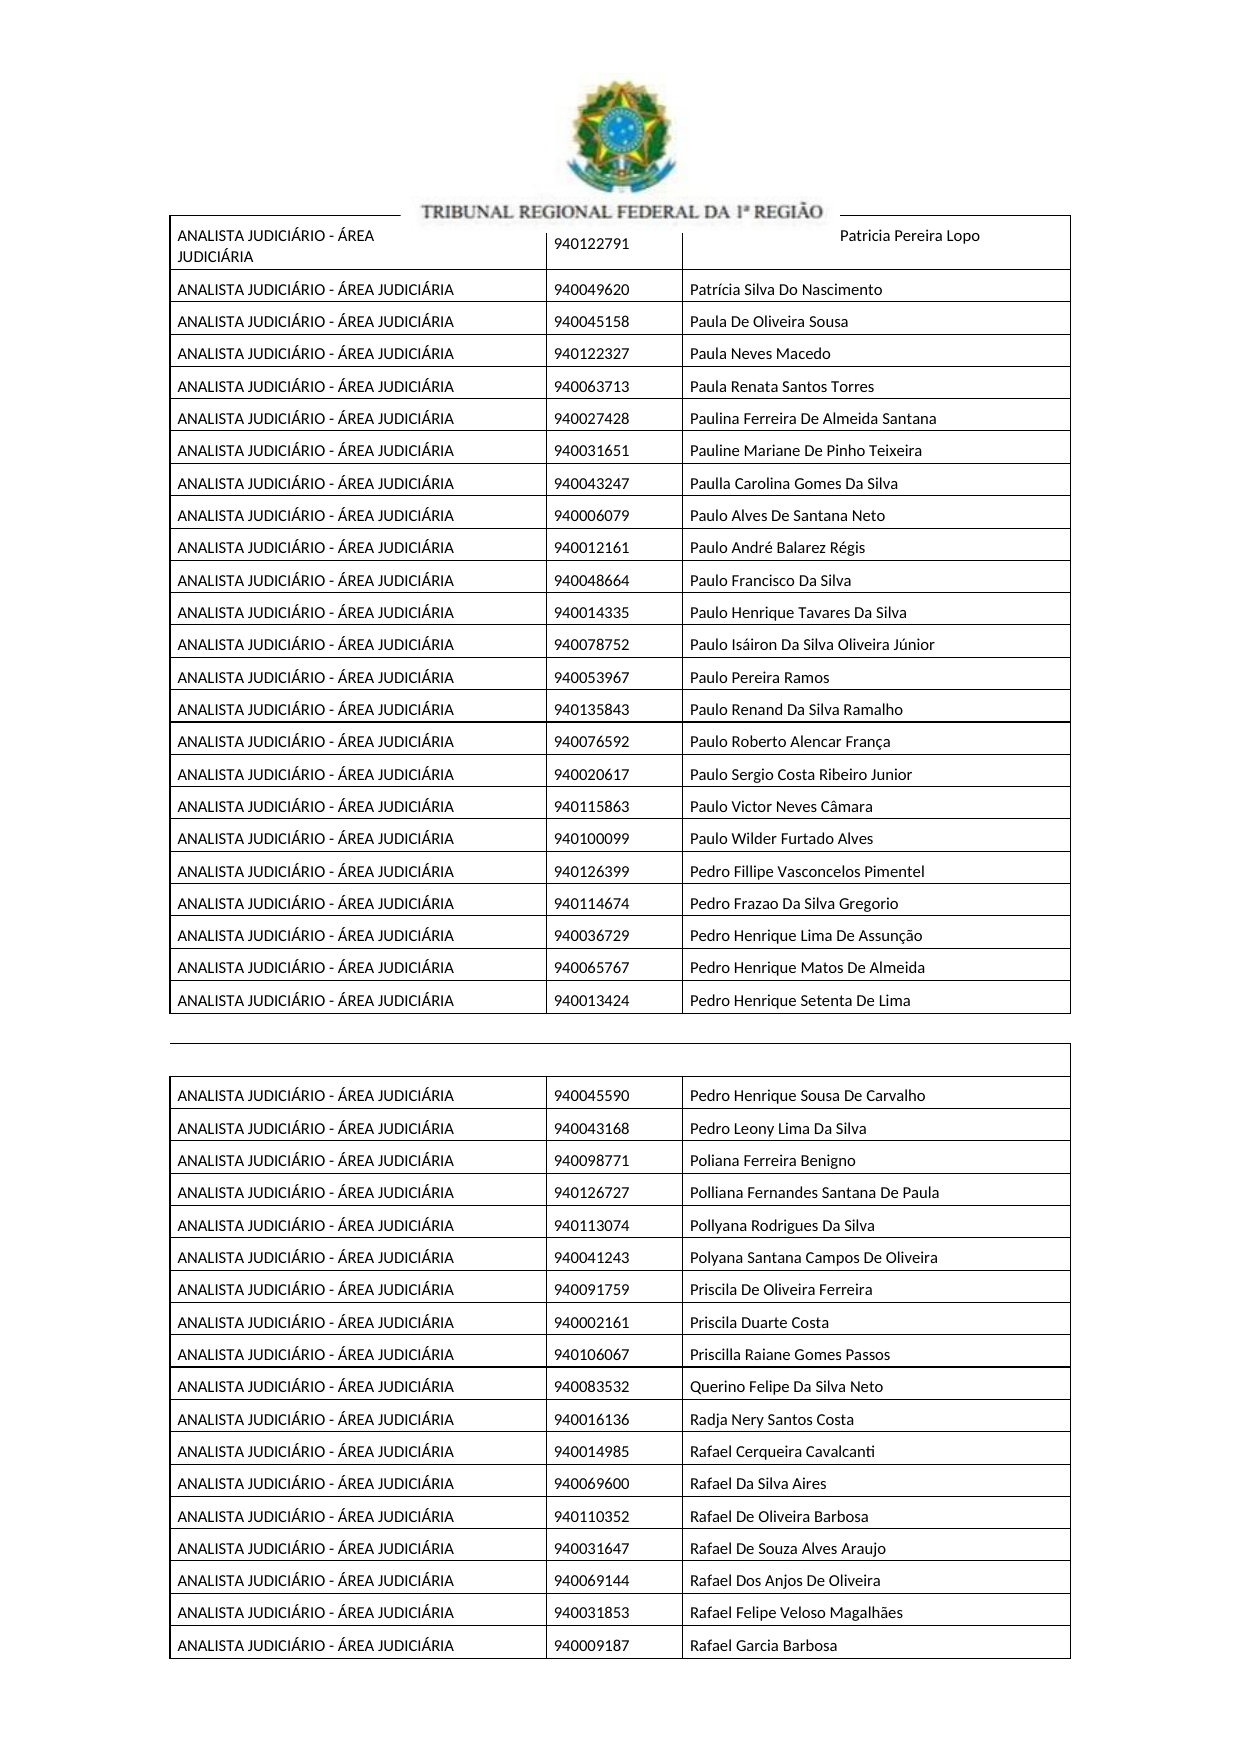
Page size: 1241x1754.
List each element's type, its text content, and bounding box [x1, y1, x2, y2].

table_cell Priscila De Oliveira Ferreira [683, 1271, 1070, 1302]
table_cell Paulo Sergio Costa Ribeiro Junior [683, 755, 1070, 786]
table_cell Pedro Fillipe Vasconcelos Pimentel [683, 852, 1070, 883]
table_cell ANALISTA JUDICIÁRIO - ÁREA JUDICIÁRIA [171, 981, 546, 1012]
table_cell ANALISTA JUDICIÁRIO - ÁREA JUDICIÁRIA [171, 367, 546, 398]
table_cell ANALISTA JUDICIÁRIO - ÁREA JUDICIÁRIA [171, 335, 546, 366]
table_cell Rafael De Oliveira Barbosa [683, 1497, 1070, 1528]
table_cell Priscila Duarte Costa [683, 1303, 1070, 1334]
table_cell ANALISTA JUDICIÁRIO - ÁREA JUDICIÁRIA [171, 1206, 546, 1237]
table_header INSCRIÇÃO [546, 1044, 683, 1076]
table_cell Pedro Henrique Lima De Assunção [683, 916, 1070, 948]
table_cell ANALISTA JUDICIÁRIO - ÁREA JUDICIÁRIA [171, 270, 546, 301]
table_cell 940063713 [547, 367, 682, 398]
table_cell Pedro Leony Lima Da Silva [683, 1109, 1070, 1140]
table_cell Paulla Carolina Gomes Da Silva [683, 464, 1070, 495]
table_cell ANALISTA JUDICIÁRIO - ÁREA JUDICIÁRIA [171, 1109, 546, 1140]
table_cell ANALISTA JUDICIÁRIO - ÁREA JUDICIÁRIA [171, 1238, 546, 1269]
table_cell Rafael Felipe Veloso Magalhães [683, 1594, 1070, 1625]
table_cell 940013424 [547, 981, 682, 1012]
table_cell Poliana Ferreira Benigno [683, 1141, 1070, 1172]
table_cell Polyana Santana Campos De Oliveira [683, 1238, 1070, 1269]
table_cell ANALISTA JUDICIÁRIO - ÁREA JUDICIÁRIA [171, 1271, 546, 1302]
table_cell ANALISTA JUDICIÁRIO - ÁREA JUDICIÁRIA [171, 916, 546, 948]
table_cell 940122327 [547, 335, 682, 366]
table_cell ANALISTA JUDICIÁRIO - ÁREA JUDICIÁRIA [171, 216, 546, 269]
table_cell 940048664 [547, 561, 682, 592]
table_cell Polliana Fernandes Santana De Paula [683, 1174, 1070, 1205]
table_cell Pedro Henrique Setenta De Lima [683, 981, 1070, 1012]
table_cell 940006079 [547, 496, 682, 527]
table_cell 940027428 [547, 399, 682, 430]
table_cell ANALISTA JUDICIÁRIO - ÁREA JUDICIÁRIA [171, 593, 546, 624]
table_cell ANALISTA JUDICIÁRIO - ÁREA JUDICIÁRIA [171, 819, 546, 851]
table_cell ANALISTA JUDICIÁRIO - ÁREA JUDICIÁRIA [171, 1368, 546, 1399]
table_cell 940049620 [547, 270, 682, 301]
table_cell 940065767 [547, 949, 682, 980]
table_cell ANALISTA JUDICIÁRIO - ÁREA JUDICIÁRIA [171, 1594, 546, 1625]
table_cell 940076592 [547, 723, 682, 754]
table_cell 940114674 [547, 884, 682, 915]
table_cell ANALISTA JUDICIÁRIO - ÁREA JUDICIÁRIA [171, 690, 546, 721]
table_cell ANALISTA JUDICIÁRIO - ÁREA JUDICIÁRIA [171, 755, 546, 786]
table_cell Pauline Mariane De Pinho Teixeira [683, 431, 1070, 463]
table_cell Rafael Cerqueira Cavalcanti [683, 1432, 1070, 1463]
table_cell Paulo Isáiron Da Silva Oliveira Júnior [683, 625, 1070, 657]
table_cell ANALISTA JUDICIÁRIO - ÁREA JUDICIÁRIA [171, 529, 546, 560]
table_cell 940014985 [547, 1432, 682, 1463]
table_cell 940045158 [547, 302, 682, 333]
table_cell Pedro Frazao Da Silva Gregorio [683, 884, 1070, 915]
table_cell Paulo Henrique Tavares Da Silva [683, 593, 1070, 624]
table_cell 940036729 [547, 916, 682, 948]
table_cell 940002161 [547, 1303, 682, 1334]
table_cell 940020617 [547, 755, 682, 786]
table_cell 940100099 [547, 819, 682, 851]
table_cell 940110352 [547, 1497, 682, 1528]
table_cell ANALISTA JUDICIÁRIO - ÁREA JUDICIÁRIA [171, 399, 546, 430]
table_cell 940135843 [547, 690, 682, 721]
table_cell Radja Nery Santos Costa [683, 1400, 1070, 1431]
table_cell ANALISTA JUDICIÁRIO - ÁREA JUDICIÁRIA [171, 496, 546, 527]
table_cell Priscilla Raiane Gomes Passos [683, 1335, 1070, 1366]
table_cell Paulina Ferreira De Almeida Santana [683, 399, 1070, 430]
table_cell 940043247 [547, 464, 682, 495]
table_cell Rafael Da Silva Aires [683, 1465, 1070, 1496]
table_cell Paulo Roberto Alencar França [683, 723, 1070, 754]
table_cell Paulo Wilder Furtado Alves [683, 819, 1070, 851]
table_cell Pedro Henrique Matos De Almeida [683, 949, 1070, 980]
table_cell 940069144 [547, 1561, 682, 1593]
table_cell ANALISTA JUDICIÁRIO - ÁREA JUDICIÁRIA [171, 1303, 546, 1334]
table_cell 940014335 [547, 593, 682, 624]
table_cell 940126727 [547, 1174, 682, 1205]
table_cell 940031853 [547, 1594, 682, 1625]
table_cell 940091759 [547, 1271, 682, 1302]
table_cell 940043168 [547, 1109, 682, 1140]
table_cell ANALISTA JUDICIÁRIO - ÁREA JUDICIÁRIA [171, 1561, 546, 1593]
table_cell 940041243 [547, 1238, 682, 1269]
table_cell 940083532 [547, 1368, 682, 1399]
table_cell 940126399 [547, 852, 682, 883]
table_cell ANALISTA JUDICIÁRIO - ÁREA JUDICIÁRIA [171, 884, 546, 915]
table_cell Paula Neves Macedo [683, 335, 1070, 366]
table_header NOME [683, 1044, 1070, 1076]
table_cell Rafael Garcia Barbosa [683, 1626, 1070, 1657]
table_cell ANALISTA JUDICIÁRIO - ÁREA JUDICIÁRIA [171, 1432, 546, 1463]
table_cell ANALISTA JUDICIÁRIO - ÁREA JUDICIÁRIA [171, 1174, 546, 1205]
table_cell 940113074 [547, 1206, 682, 1237]
table_cell 940078752 [547, 625, 682, 657]
table_cell Rafael De Souza Alves Araujo [683, 1529, 1070, 1560]
table_cell ANALISTA JUDICIÁRIO - ÁREA JUDICIÁRIA [171, 1465, 546, 1496]
table_cell ANALISTA JUDICIÁRIO - ÁREA JUDICIÁRIA [171, 1077, 546, 1108]
table_cell ANALISTA JUDICIÁRIO - ÁREA JUDICIÁRIA [171, 1529, 546, 1560]
table_cell ANALISTA JUDICIÁRIO - ÁREA JUDICIÁRIA [171, 852, 546, 883]
table_cell Paula Renata Santos Torres [683, 367, 1070, 398]
table_cell ANALISTA JUDICIÁRIO - ÁREA JUDICIÁRIA [171, 1400, 546, 1431]
table_cell 940031647 [547, 1529, 682, 1560]
table_cell 940106067 [547, 1335, 682, 1366]
table_cell Paulo Alves De Santana Neto [683, 496, 1070, 527]
table_cell ANALISTA JUDICIÁRIO - ÁREA JUDICIÁRIA [171, 949, 546, 980]
table_cell ANALISTA JUDICIÁRIO - ÁREA JUDICIÁRIA [171, 1497, 546, 1528]
table_cell Rafael Dos Anjos De Oliveira [683, 1561, 1070, 1593]
table_cell Patrícia Silva Do Nascimento [683, 270, 1070, 301]
table_cell Paulo Francisco Da Silva [683, 561, 1070, 592]
table_cell 940053967 [547, 658, 682, 689]
table_cell 940098771 [547, 1141, 682, 1172]
table_cell ANALISTA JUDICIÁRIO - ÁREA JUDICIÁRIA [171, 723, 546, 754]
table_cell 940016136 [547, 1400, 682, 1431]
table_cell ANALISTA JUDICIÁRIO - ÁREA JUDICIÁRIA [171, 625, 546, 657]
table_cell ANALISTA JUDICIÁRIO - ÁREA JUDICIÁRIA [171, 431, 546, 463]
table_cell Paulo Pereira Ramos [683, 658, 1070, 689]
table_cell 940122791 [547, 233, 682, 269]
table_cell Paulo Renand Da Silva Ramalho [683, 690, 1070, 721]
table_cell 940031651 [547, 431, 682, 463]
table_header CARGO [170, 1044, 546, 1076]
table_cell Paulo André Balarez Régis [683, 529, 1070, 560]
table_cell 940009187 [547, 1626, 682, 1657]
table_cell ANALISTA JUDICIÁRIO - ÁREA JUDICIÁRIA [171, 787, 546, 818]
table_cell 940115863 [547, 787, 682, 818]
table_cell Pedro Henrique Sousa De Carvalho [683, 1077, 1070, 1108]
table_cell Paulo Victor Neves Câmara [683, 787, 1070, 818]
table_cell ANALISTA JUDICIÁRIO - ÁREA JUDICIÁRIA [171, 302, 546, 333]
table_cell ANALISTA JUDICIÁRIO - ÁREA JUDICIÁRIA [171, 561, 546, 592]
table_cell 940045590 [547, 1077, 682, 1108]
table_cell ANALISTA JUDICIÁRIO - ÁREA JUDICIÁRIA [171, 464, 546, 495]
table_cell Pollyana Rodrigues Da Silva [683, 1206, 1070, 1237]
table_cell Paula De Oliveira Sousa [683, 302, 1070, 333]
table_cell 940069600 [547, 1465, 682, 1496]
table_cell ANALISTA JUDICIÁRIO - ÁREA JUDICIÁRIA [171, 1141, 546, 1172]
table_cell ANALISTA JUDICIÁRIO - ÁREA JUDICIÁRIA [171, 1335, 546, 1366]
table_cell Querino Felipe Da Silva Neto [683, 1368, 1070, 1399]
table_cell Patricia Pereira Lopo [683, 216, 1070, 269]
table_cell ANALISTA JUDICIÁRIO - ÁREA JUDICIÁRIA [171, 1626, 546, 1657]
table_cell ANALISTA JUDICIÁRIO - ÁREA JUDICIÁRIA [171, 658, 546, 689]
table_cell 940012161 [547, 529, 682, 560]
